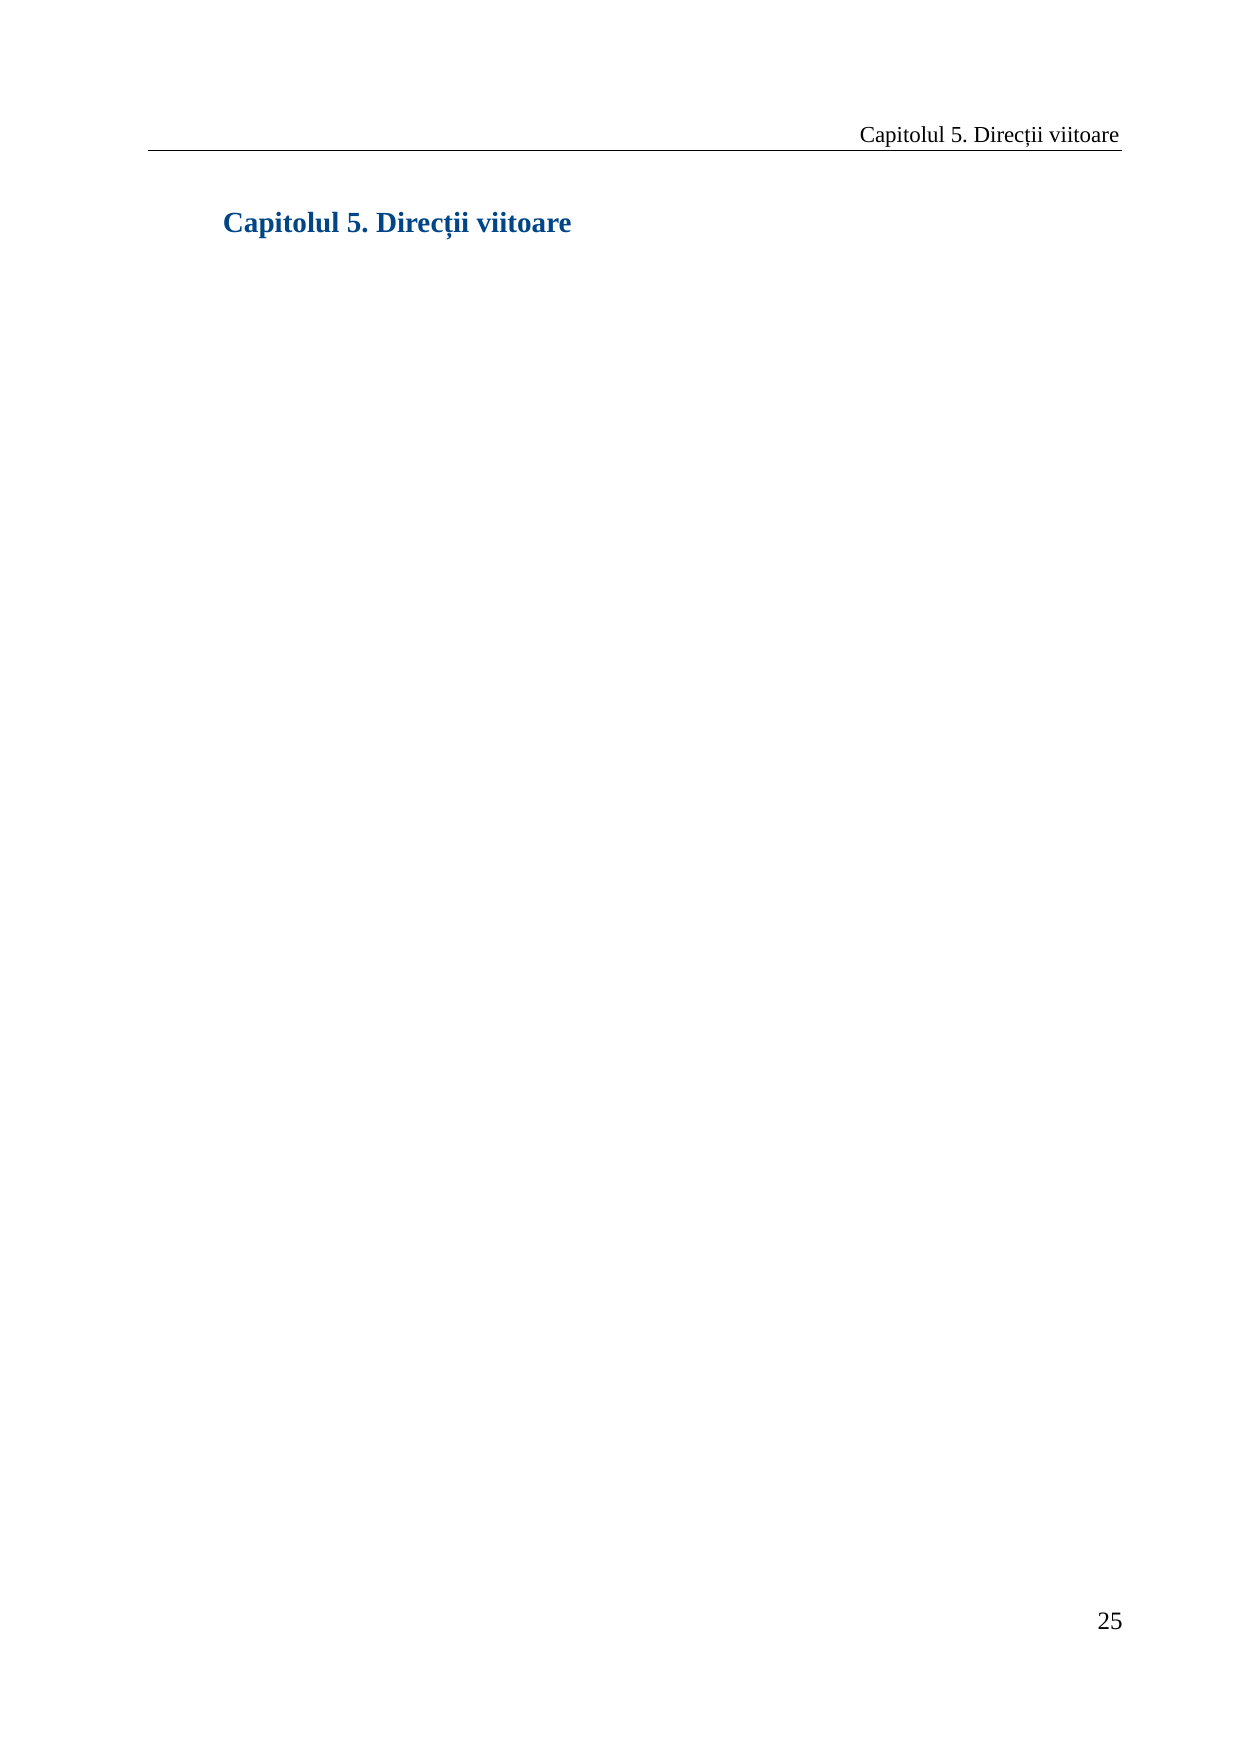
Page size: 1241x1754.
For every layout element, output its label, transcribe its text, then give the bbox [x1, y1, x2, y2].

subtitle Direcții viitoare [148, 205, 1122, 238]
